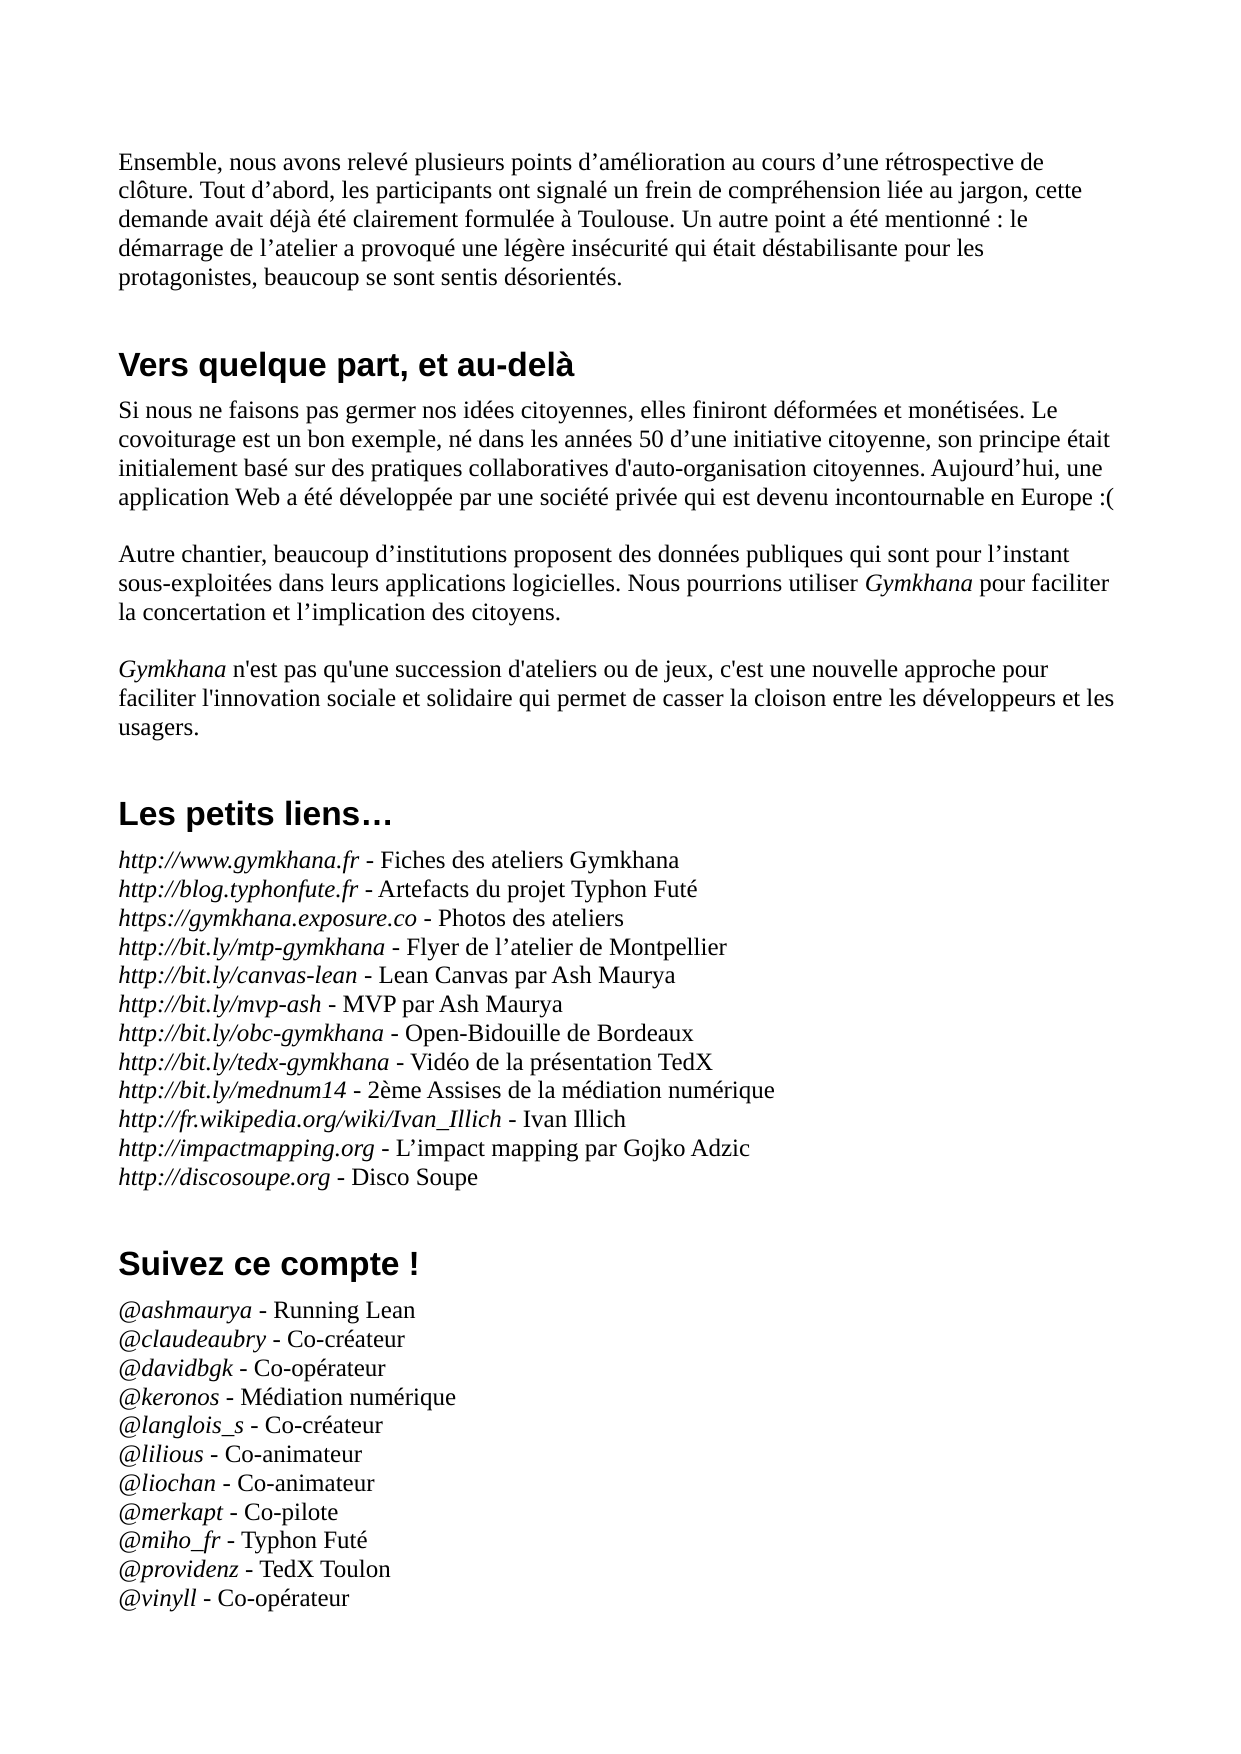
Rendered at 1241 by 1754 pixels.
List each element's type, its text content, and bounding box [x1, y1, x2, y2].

text http://bit.ly/canvas-lean - Lean Canvas par Ash Maurya [118, 960, 1122, 989]
text @providenz - TedX Toulon [118, 1554, 1122, 1583]
subtitle Suivez ce compte ! [118, 1244, 1122, 1283]
text @keronos - Médiation numérique [118, 1382, 1122, 1410]
subtitle Vers quelque part, et au-delà [118, 344, 1122, 383]
text @lilious - Co-animateur [118, 1439, 1122, 1468]
text Gymkhana n'est pas qu'une succession d'ateliers ou de jeux, c'est une nouvelle approche pour faciliter l'innovation sociale et solidaire qui permet de casser la cloison entre les développeurs et les usagers. [118, 654, 1122, 741]
text http://fr.wikipedia.org/wiki/Ivan_Illich - Ivan Illich [118, 1104, 1122, 1133]
text https://gymkhana.exposure.co - Photos des ateliers [118, 903, 1122, 932]
text @claudeaubry - Co-créateur [118, 1324, 1122, 1353]
subtitle Les petits liens… [118, 794, 1122, 833]
text Autre chantier, beaucoup d’institutions proposent des données publiques qui sont pour l’instant sous-exploitées dans leurs applications logicielles. Nous pourrions utiliser Gymkhana pour faciliter la concertation et l’implication des citoyens. [118, 539, 1122, 626]
text http://www.gymkhana.fr - Fiches des ateliers Gymkhana [118, 845, 1122, 874]
text http://bit.ly/obc-gymkhana - Open-Bidouille de Bordeaux [118, 1018, 1122, 1047]
text @liochan - Co-animateur [118, 1468, 1122, 1497]
text http://blog.typhonfute.fr - Artefacts du projet Typhon Futé [118, 874, 1122, 903]
text http://bit.ly/tedx-gymkhana - Vidéo de la présentation TedX [118, 1047, 1122, 1075]
text @miho_fr - Typhon Futé [118, 1525, 1122, 1554]
text http://discosoupe.org - Disco Soupe [118, 1162, 1122, 1190]
text http://bit.ly/mvp-ash - MVP par Ash Maurya [118, 989, 1122, 1018]
text http://bit.ly/mtp-gymkhana - Flyer de l’atelier de Montpellier [118, 932, 1122, 960]
text @langlois_s - Co-créateur [118, 1410, 1122, 1439]
text @ashmaurya - Running Lean [118, 1295, 1122, 1324]
text http://bit.ly/mednum14 - 2ème Assises de la médiation numérique [118, 1075, 1122, 1104]
text @vinyll - Co-opérateur [118, 1583, 1122, 1612]
text @davidbgk - Co-opérateur [118, 1353, 1122, 1382]
text @merkapt - Co-pilote [118, 1497, 1122, 1525]
text Ensemble, nous avons relevé plusieurs points d’amélioration au cours d’une rétrospective de clôture. Tout d’abord, les participants ont signalé un frein de compréhension liée au jargon, cette demande avait déjà été clairement formulée à Toulouse. Un autre point a été mentionné : le démarrage de l’atelier a provoqué une légère insécurité qui était déstabilisante pour les protagonistes, beaucoup se sont sentis désorientés. [118, 147, 1122, 291]
text http://impactmapping.org - L’impact mapping par Gojko Adzic [118, 1133, 1122, 1162]
text Si nous ne faisons pas germer nos idées citoyennes, elles finiront déformées et monétisées. Le covoiturage est un bon exemple, né dans les années 50 d’une initiative citoyenne, son principe était initialement basé sur des pratiques collaboratives d'auto-organisation citoyennes. Aujourd’hui, une application Web a été développée par une société privée qui est devenu incontournable en Europe :( [118, 396, 1122, 511]
